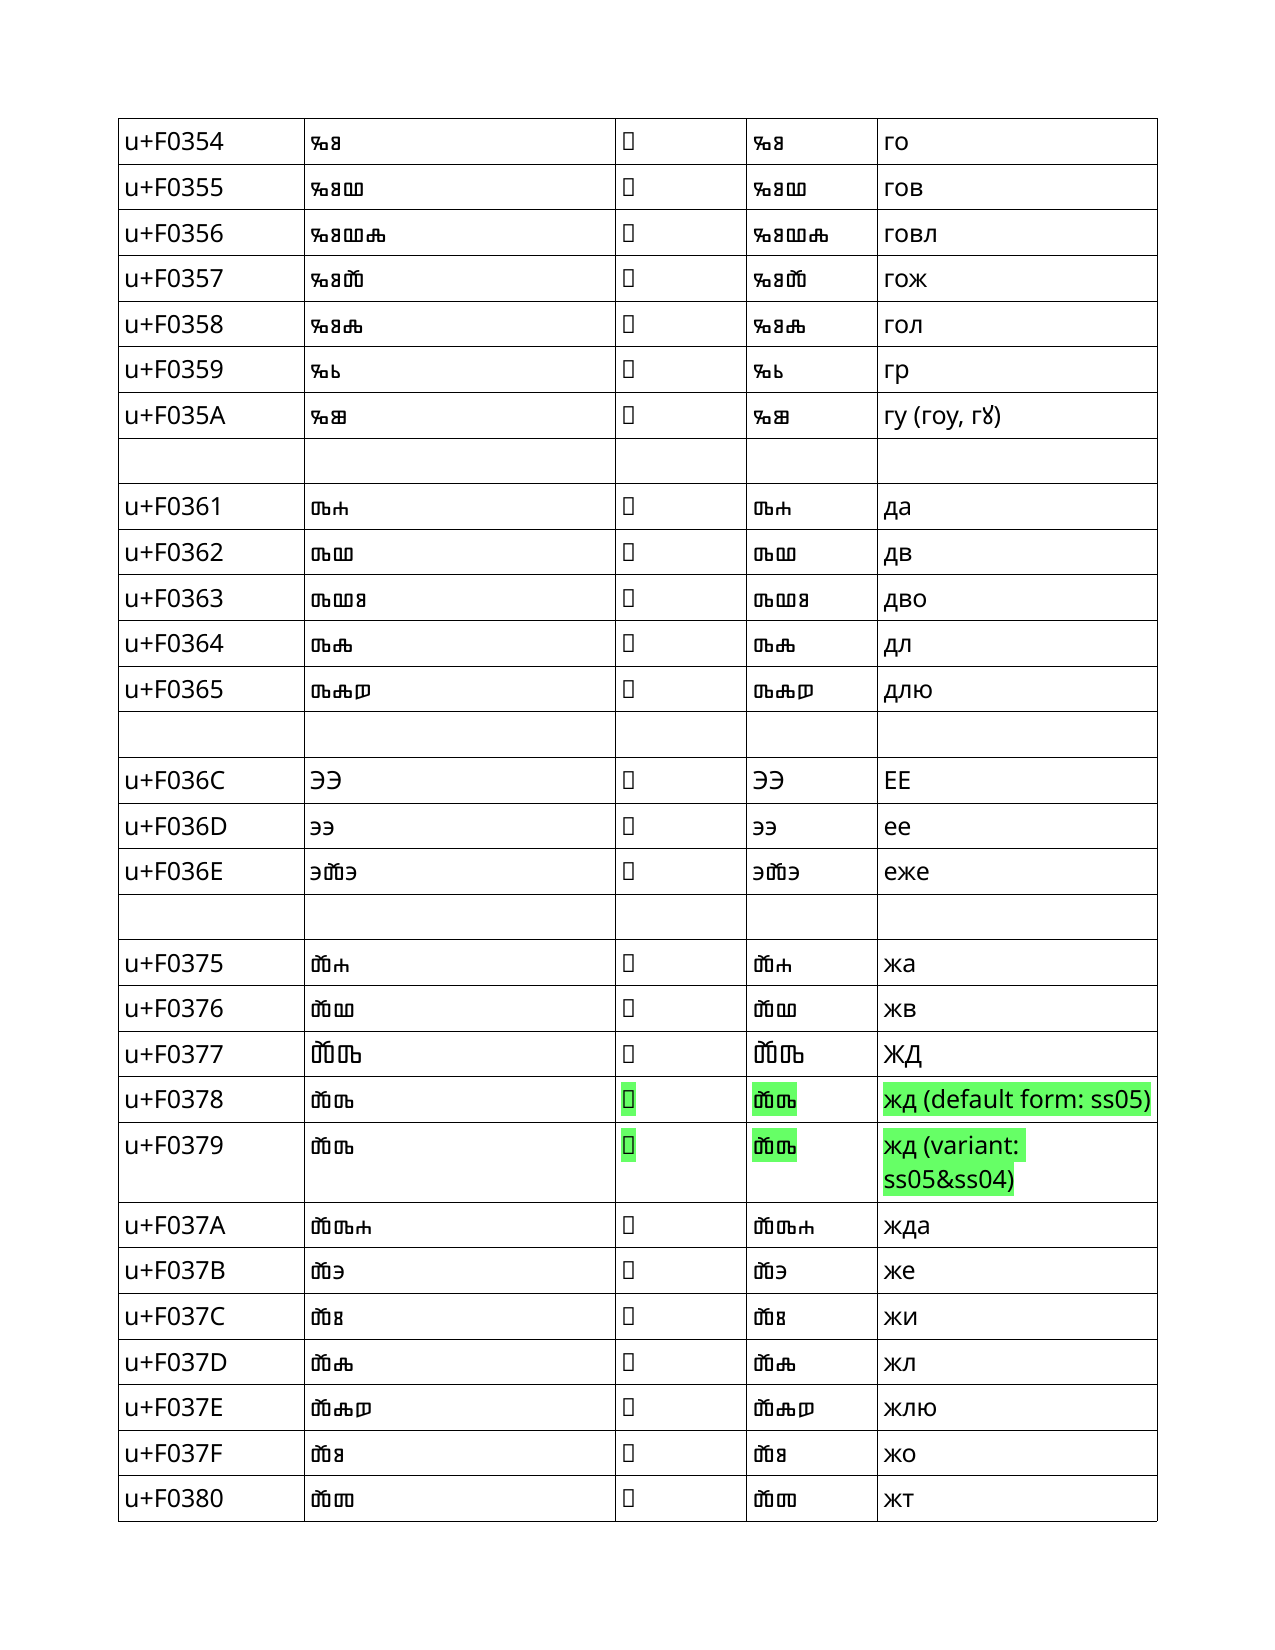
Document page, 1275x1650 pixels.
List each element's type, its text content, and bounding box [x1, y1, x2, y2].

table_cell 󰍣 [616, 575, 746, 620]
table_cell ⰴⰾ [305, 621, 615, 666]
table_cell u+F0376 [119, 986, 304, 1031]
table_cell [747, 439, 877, 483]
table_cell ⰆⰄ [305, 1032, 615, 1076]
table_cell ⰴⰾⱓ [305, 667, 615, 711]
table_cell жл [878, 1340, 1157, 1384]
table_cell 󰍬 [616, 758, 746, 802]
table_cell ⰴⰾ [747, 621, 877, 666]
table_cell 󰍭 [616, 804, 746, 848]
table_cell [878, 895, 1157, 939]
table_cell 󰍤 [616, 621, 746, 666]
table_cell ⰶⰰ [747, 940, 877, 985]
table_cell u+F036D [119, 804, 304, 848]
table_cell 󰍚 [616, 393, 746, 437]
table_cell ⰳⱆ [747, 393, 877, 437]
table_cell гов [878, 165, 1157, 209]
table_cell u+F0377 [119, 1032, 304, 1076]
table_cell [119, 439, 304, 483]
table_cell 󰍡 [616, 484, 746, 529]
table_cell жда [878, 1203, 1157, 1247]
table_cell 󰍘 [616, 302, 746, 346]
table_cell 󰍥 [616, 667, 746, 711]
table_cell u+F037F [119, 1431, 304, 1475]
table_cell ⰶⰻ [305, 1294, 615, 1338]
table_cell 󰍼 [616, 1294, 746, 1338]
table_cell ⰶⱁ [747, 1431, 877, 1475]
table_cell 󰍸 [616, 1077, 746, 1122]
table_cell жо [878, 1431, 1157, 1475]
table_cell u+F0357 [119, 256, 304, 301]
table_cell ее [878, 804, 1157, 848]
table_cell ⰴⰾⱓ [747, 667, 877, 711]
table_cell ⰳⱁⰶ [305, 256, 615, 301]
table_cell u+F037E [119, 1385, 304, 1430]
table_cell 󰍖 [616, 210, 746, 255]
table_cell 󰍹 [616, 1123, 746, 1202]
table_cell ⰶⱁ [305, 1431, 615, 1475]
table_cell u+F0380 [119, 1476, 304, 1521]
table_cell 󰍵 [616, 940, 746, 985]
table_cell u+F0359 [119, 347, 304, 392]
table_cell ⰳⱁ [747, 119, 877, 164]
table_cell [747, 895, 877, 939]
table_cell ⰅⰅ [747, 758, 877, 802]
table_cell дл [878, 621, 1157, 666]
table_cell ⰵⰵ [305, 804, 615, 848]
table_cell ⰴⰲ [305, 530, 615, 574]
table_cell ⰳⱁⰲⰾ [747, 210, 877, 255]
table_cell u+F0363 [119, 575, 304, 620]
table_cell [616, 439, 746, 483]
table_cell [878, 712, 1157, 757]
table_cell u+F0364 [119, 621, 304, 666]
table_cell u+F0358 [119, 302, 304, 346]
table_cell 󰍺 [616, 1203, 746, 1247]
table_cell жд (variant: ss05&ss04) [878, 1123, 1157, 1202]
table_cell 󰍽 [616, 1340, 746, 1384]
table_cell ⰳⱁ [305, 119, 615, 164]
table_cell 󰍙 [616, 347, 746, 392]
table_cell u+F036C [119, 758, 304, 802]
table_cell u+F0379 [119, 1123, 304, 1202]
table_cell ⰶⰾ [747, 1340, 877, 1384]
table_cell ⰶⰴⰰ [747, 1203, 877, 1247]
table_cell ⰶⱅ [747, 1476, 877, 1521]
table_cell ⰳⱁⰶ [747, 256, 877, 301]
table_cell 󰍶 [616, 986, 746, 1031]
table_cell u+F0365 [119, 667, 304, 711]
table_cell [119, 895, 304, 939]
table_cell ⰵⰶⰵ [305, 849, 615, 894]
table_cell 󰍕 [616, 165, 746, 209]
table_cell говл [878, 210, 1157, 255]
table_cell u+F037D [119, 1340, 304, 1384]
table_cell [616, 895, 746, 939]
table_cell жа [878, 940, 1157, 985]
table_cell жд (default form: ss05) [878, 1077, 1157, 1122]
table_cell ⰶⰾⱓ [305, 1385, 615, 1430]
table_cell ⰵⰶⰵ [747, 849, 877, 894]
table_cell ⰶⰵ [747, 1248, 877, 1293]
table_cell ⰶⰵ [305, 1248, 615, 1293]
table_cell дв [878, 530, 1157, 574]
table_cell ⰳⱁⰾ [747, 302, 877, 346]
table_cell ⰳⱁⰲⰾ [305, 210, 615, 255]
table_cell 󰍔 [616, 119, 746, 164]
table_cell u+F0361 [119, 484, 304, 529]
table_cell [747, 712, 877, 757]
table_cell u+F036E [119, 849, 304, 894]
table_cell ⰵⰵ [747, 804, 877, 848]
table_cell жи [878, 1294, 1157, 1338]
table_cell 󰍢 [616, 530, 746, 574]
table_cell u+F0378 [119, 1077, 304, 1122]
table_cell [305, 712, 615, 757]
table_cell u+F0354 [119, 119, 304, 164]
table_cell u+F0362 [119, 530, 304, 574]
table_cell гу (гѹ, гꙋ) [878, 393, 1157, 437]
table_cell 󰍻 [616, 1248, 746, 1293]
table_cell 󰍾 [616, 1385, 746, 1430]
table_cell ⰶⰴ [305, 1077, 615, 1122]
table_cell жв [878, 986, 1157, 1031]
table_cell ⰳⱁⰲ [305, 165, 615, 209]
table_cell гол [878, 302, 1157, 346]
table_cell еже [878, 849, 1157, 894]
table_cell ⰶⰴ [747, 1123, 877, 1202]
table_cell ⰴⰲⱁ [747, 575, 877, 620]
table_cell да [878, 484, 1157, 529]
table_cell u+F037A [119, 1203, 304, 1247]
table_cell ⰶⰴⰰ [305, 1203, 615, 1247]
table_cell [119, 712, 304, 757]
table_cell 󰎀 [616, 1476, 746, 1521]
table_cell u+F0375 [119, 940, 304, 985]
table_cell ⰶⰲ [305, 986, 615, 1031]
table_cell ЖД [878, 1032, 1157, 1076]
table_cell u+F035A [119, 393, 304, 437]
table_cell ⰴⰲ [747, 530, 877, 574]
table_cell гр [878, 347, 1157, 392]
table_cell ⰶⰾ [305, 1340, 615, 1384]
table_cell ⰶⰾⱓ [747, 1385, 877, 1430]
table_cell [878, 439, 1157, 483]
table_cell дво [878, 575, 1157, 620]
table_cell же [878, 1248, 1157, 1293]
table_cell ⰳⱁⰲ [747, 165, 877, 209]
table_cell [305, 895, 615, 939]
table_cell 󰍮 [616, 849, 746, 894]
table_cell жлю [878, 1385, 1157, 1430]
table_cell ⰳⱁⰾ [305, 302, 615, 346]
table_cell гож [878, 256, 1157, 301]
table_cell [305, 439, 615, 483]
table_cell ⰶⰴ [305, 1123, 615, 1202]
table_cell u+F037C [119, 1294, 304, 1338]
table_cell 󰍗 [616, 256, 746, 301]
table_cell ⰳⱃ [305, 347, 615, 392]
table_cell ⰆⰄ [747, 1032, 877, 1076]
table_cell ⰴⰲⱁ [305, 575, 615, 620]
table_cell жт [878, 1476, 1157, 1521]
table_cell ⰶⰰ [305, 940, 615, 985]
table_cell 󰍿 [616, 1431, 746, 1475]
table_cell ⰴⰰ [747, 484, 877, 529]
table_cell ⰶⰻ [747, 1294, 877, 1338]
table_cell ⰳⱃ [747, 347, 877, 392]
table_cell u+F0356 [119, 210, 304, 255]
table_cell u+F037B [119, 1248, 304, 1293]
table_cell [616, 712, 746, 757]
table_cell ⰅⰅ [305, 758, 615, 802]
table_cell го [878, 119, 1157, 164]
table_cell ⰳⱆ [305, 393, 615, 437]
table_cell ⰶⱅ [305, 1476, 615, 1521]
table_cell ⰶⰲ [747, 986, 877, 1031]
table_cell 󰍷 [616, 1032, 746, 1076]
table_cell ⰶⰴ [747, 1077, 877, 1122]
table_cell ЕЕ [878, 758, 1157, 802]
table_cell длю [878, 667, 1157, 711]
table_cell ⰴⰰ [305, 484, 615, 529]
table_cell u+F0355 [119, 165, 304, 209]
